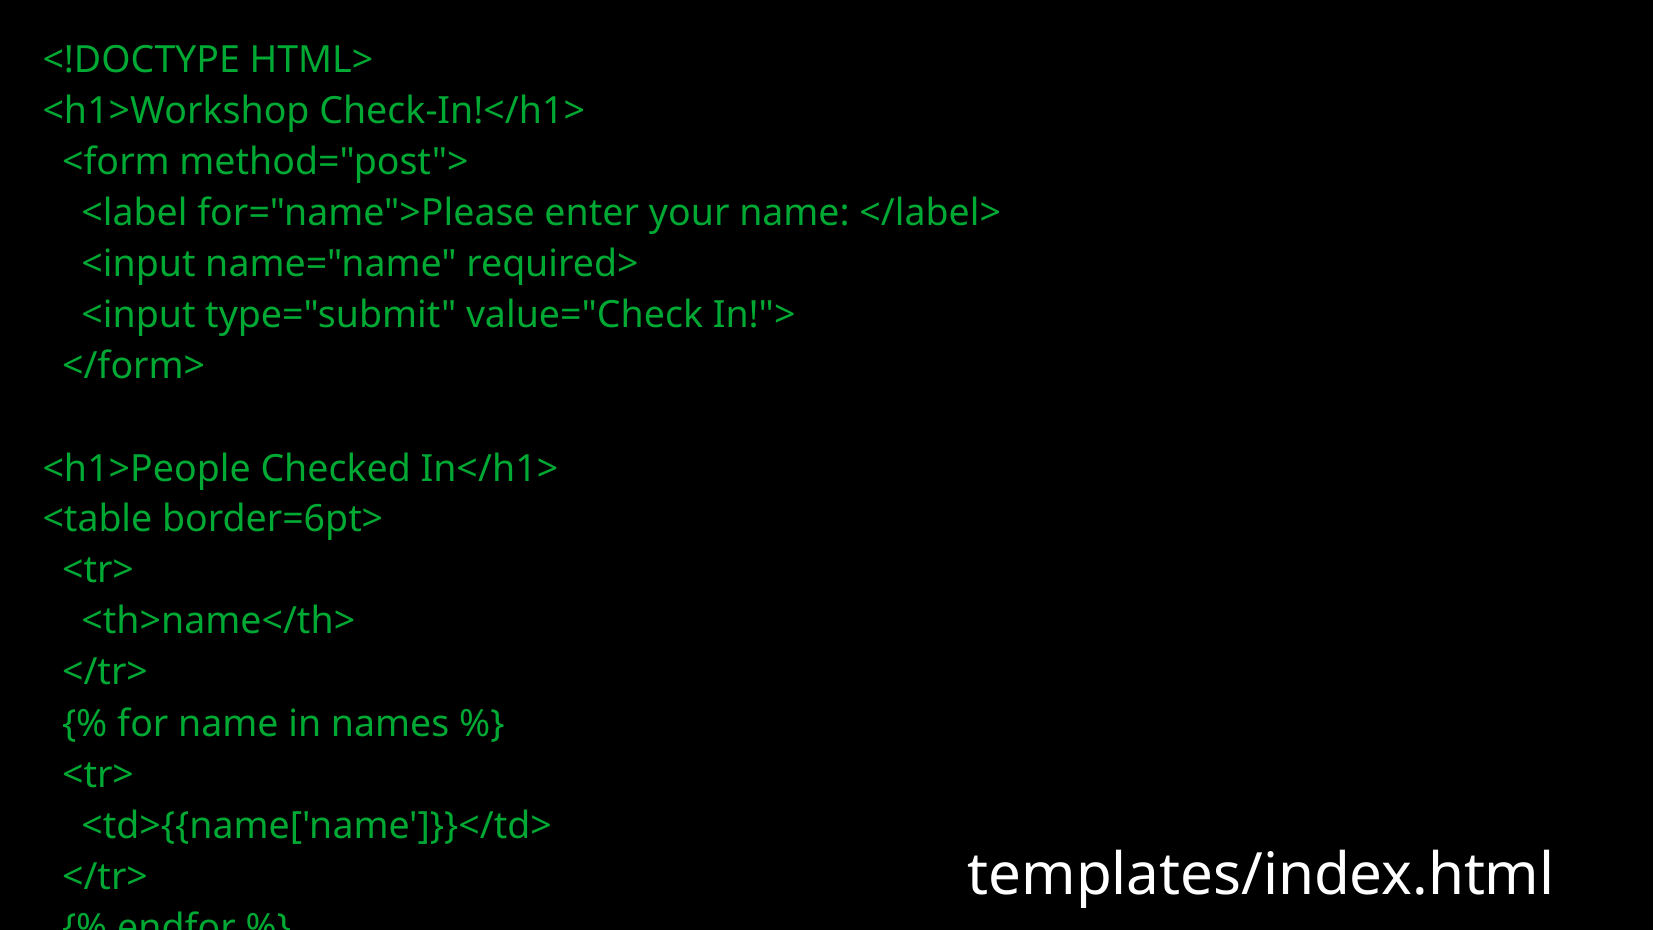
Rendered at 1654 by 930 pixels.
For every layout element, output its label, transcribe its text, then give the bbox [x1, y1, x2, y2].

text_box templates/index.html [953, 825, 1653, 906]
text_box <!DOCTYPE HTML> <h1>Workshop Check-In!</h1> <form method="post"> <label for="name">Please enter your name: </label> <input name="name" required> <input type="submit" value="Check In!"> </form> <h1>People Checked In</h1> <table border=6pt> <tr> <th>name</th> </tr> {% for name in names %} <tr> <td>{{name['name']}}</td> </tr> {% endfor %} </table> </section> [27, 25, 1653, 886]
